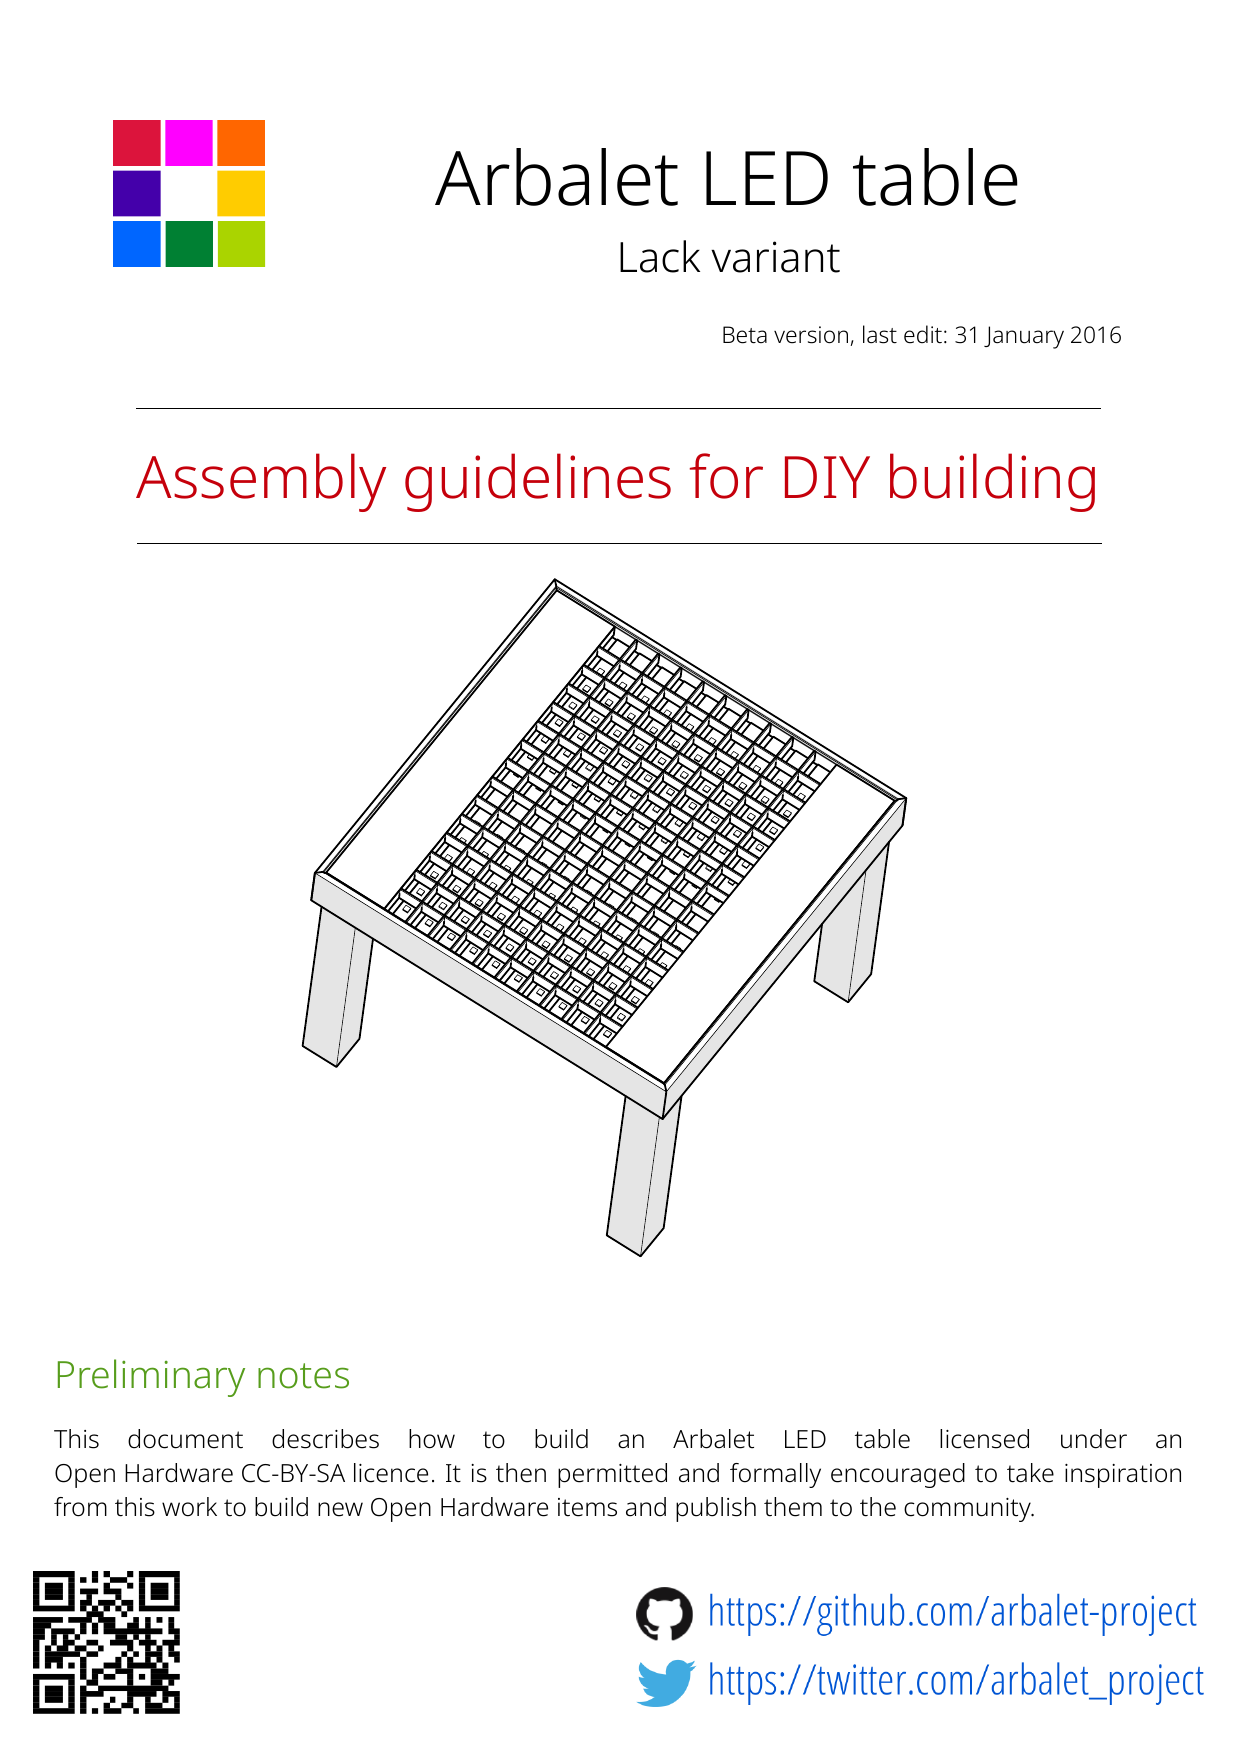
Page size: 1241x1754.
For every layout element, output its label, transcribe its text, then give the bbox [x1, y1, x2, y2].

text Beta version, last edit: 31 January 2016 [118, 319, 1122, 351]
picture [636, 1587, 1204, 1707]
picture [33, 1571, 180, 1714]
